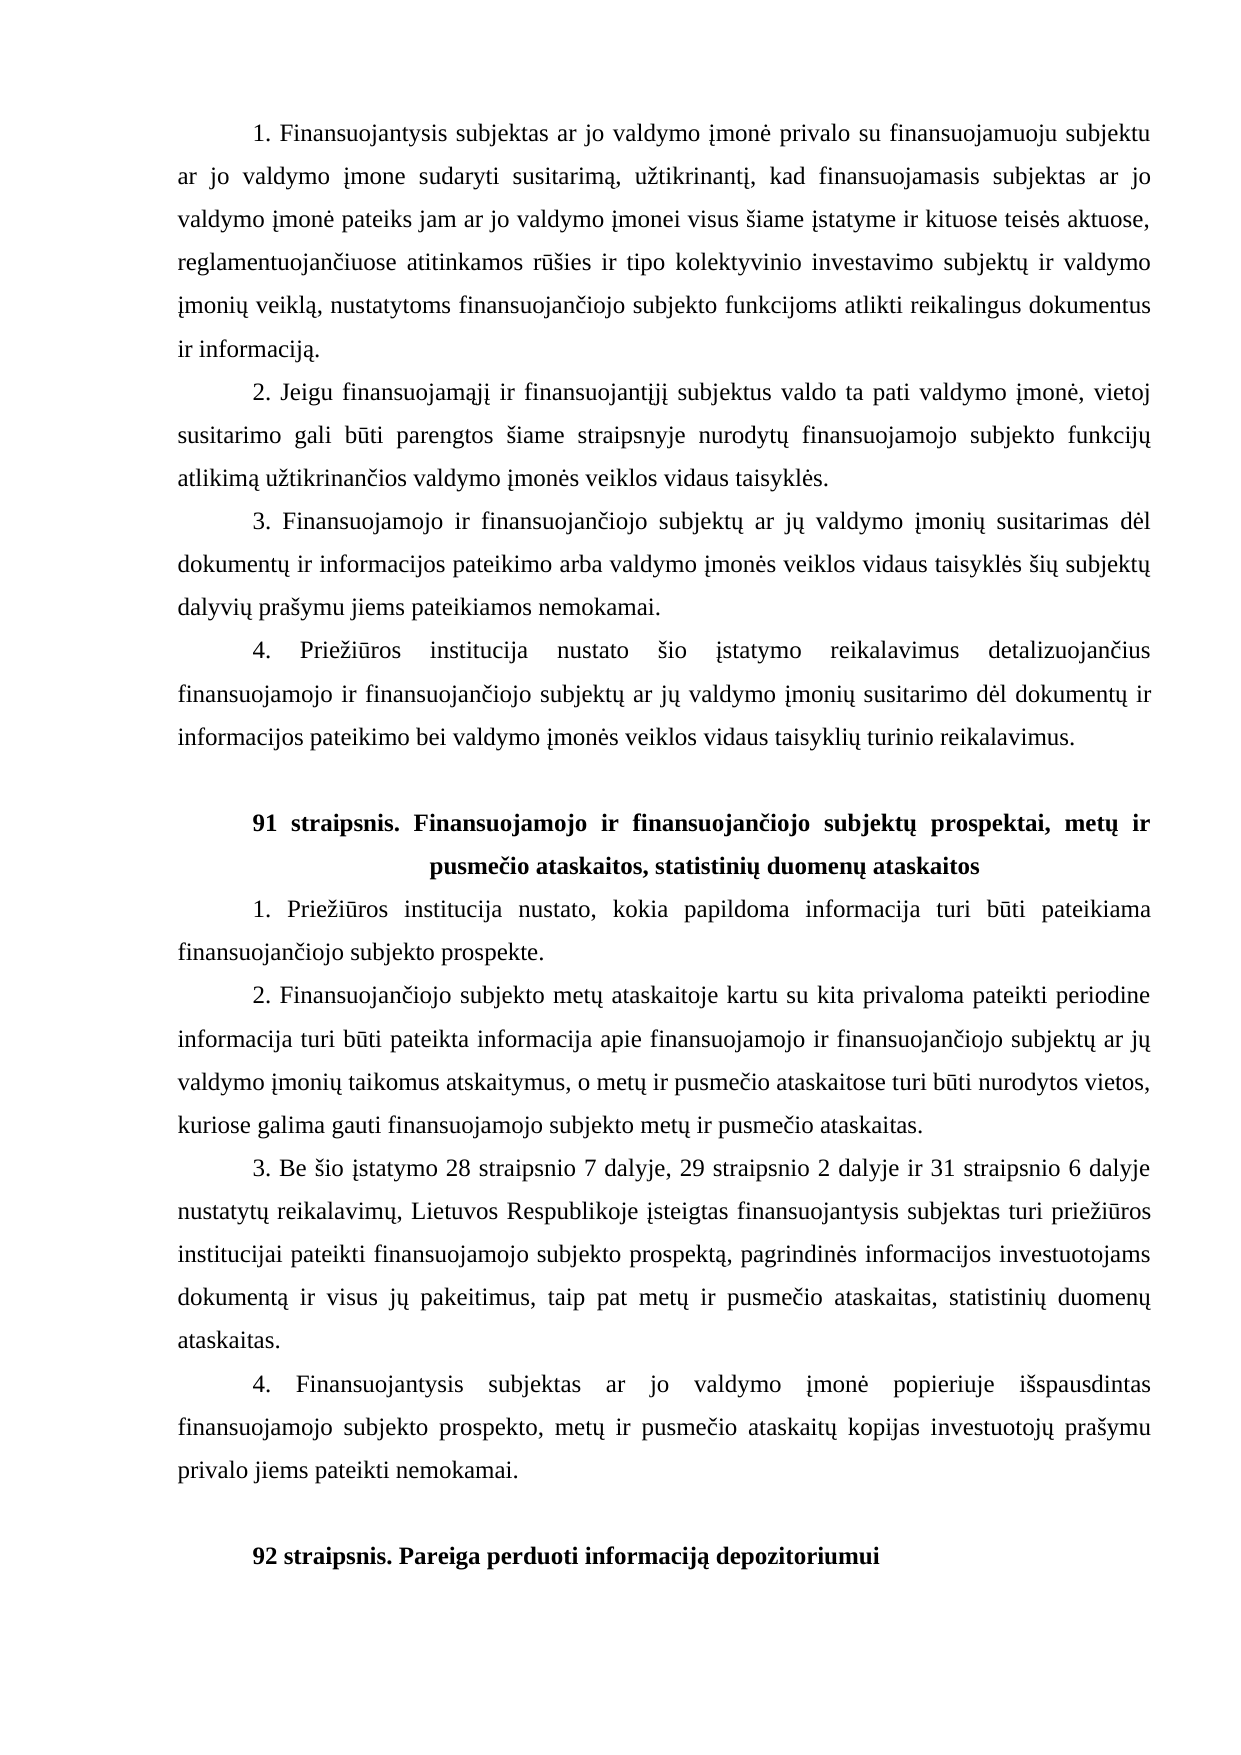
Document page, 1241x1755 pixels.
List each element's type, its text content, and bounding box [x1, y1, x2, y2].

text 2. Jeigu finansuojamąjį ir finansuojantįjį subjektus valdo ta pati valdymo įmonė, vietoj susitarimo gali būti parengtos šiame straipsnyje nurodytų finansuojamojo subjekto funkcijų atlikimą užtikrinančios valdymo įmonės veiklos vidaus taisyklės. [177, 377, 1152, 492]
text 3. Be šio įstatymo 28 straipsnio 7 dalyje, 29 straipsnio 2 dalyje ir 31 straipsnio 6 dalyje nustatytų reikalavimų, Lietuvos Respublikoje įsteigtas finansuojantysis subjektas turi priežiūros institucijai pateikti finansuojamojo subjekto prospektą, pagrindinės informacijos investuotojams dokumentą ir visus jų pakeitimus, taip pat metų ir pusmečio ataskaitas, statistinių duomenų ataskaitas. [177, 1153, 1152, 1354]
text 91 straipsnis. Finansuojamojo ir finansuojančiojo subjektų prospektai, metų ir pusmečio ataskaitos, statistinių duomenų ataskaitos [252, 808, 1152, 880]
text 1. Finansuojantysis subjektas ar jo valdymo įmonė privalo su finansuojamuoju subjektu ar jo valdymo įmone sudaryti susitarimą, užtikrinantį, kad finansuojamasis subjektas ar jo valdymo įmonė pateiks jam ar jo valdymo įmonei visus šiame įstatyme ir kituose teisės aktuose, reglamentuojančiuose atitinkamos rūšies ir tipo kolektyvinio investavimo subjektų ir valdymo įmonių veiklą, nustatytoms finansuojančiojo subjekto funkcijoms atlikti reikalingus dokumentus ir informaciją. [177, 118, 1152, 362]
text 2. Finansuojančiojo subjekto metų ataskaitoje kartu su kita privaloma pateikti periodine informacija turi būti pateikta informacija apie finansuojamojo ir finansuojančiojo subjektų ar jų valdymo įmonių taikomus atskaitymus, o metų ir pusmečio ataskaitose turi būti nurodytos vietos, kuriose galima gauti finansuojamojo subjekto metų ir pusmečio ataskaitas. [177, 981, 1152, 1139]
text 92 straipsnis. Pareiga perduoti informaciją depozitoriumui [252, 1541, 1152, 1570]
text 3. Finansuojamojo ir finansuojančiojo subjektų ar jų valdymo įmonių susitarimas dėl dokumentų ir informacijos pateikimo arba valdymo įmonės veiklos vidaus taisyklės šių subjektų dalyvių prašymu jiems pateikiamos nemokamai. [177, 506, 1152, 621]
text 1. Priežiūros institucija nustato, kokia papildoma informacija turi būti pateikiama finansuojančiojo subjekto prospekte. [177, 894, 1152, 966]
text 4. Priežiūros institucija nustato šio įstatymo reikalavimus detalizuojančius finansuojamojo ir finansuojančiojo subjektų ar jų valdymo įmonių susitarimo dėl dokumentų ir informacijos pateikimo bei valdymo įmonės veiklos vidaus taisyklių turinio reikalavimus. [177, 636, 1152, 751]
text 4. Finansuojantysis subjektas ar jo valdymo įmonė popieriuje išspausdintas finansuojamojo subjekto prospekto, metų ir pusmečio ataskaitų kopijas investuotojų prašymu privalo jiems pateikti nemokamai. [177, 1369, 1152, 1484]
